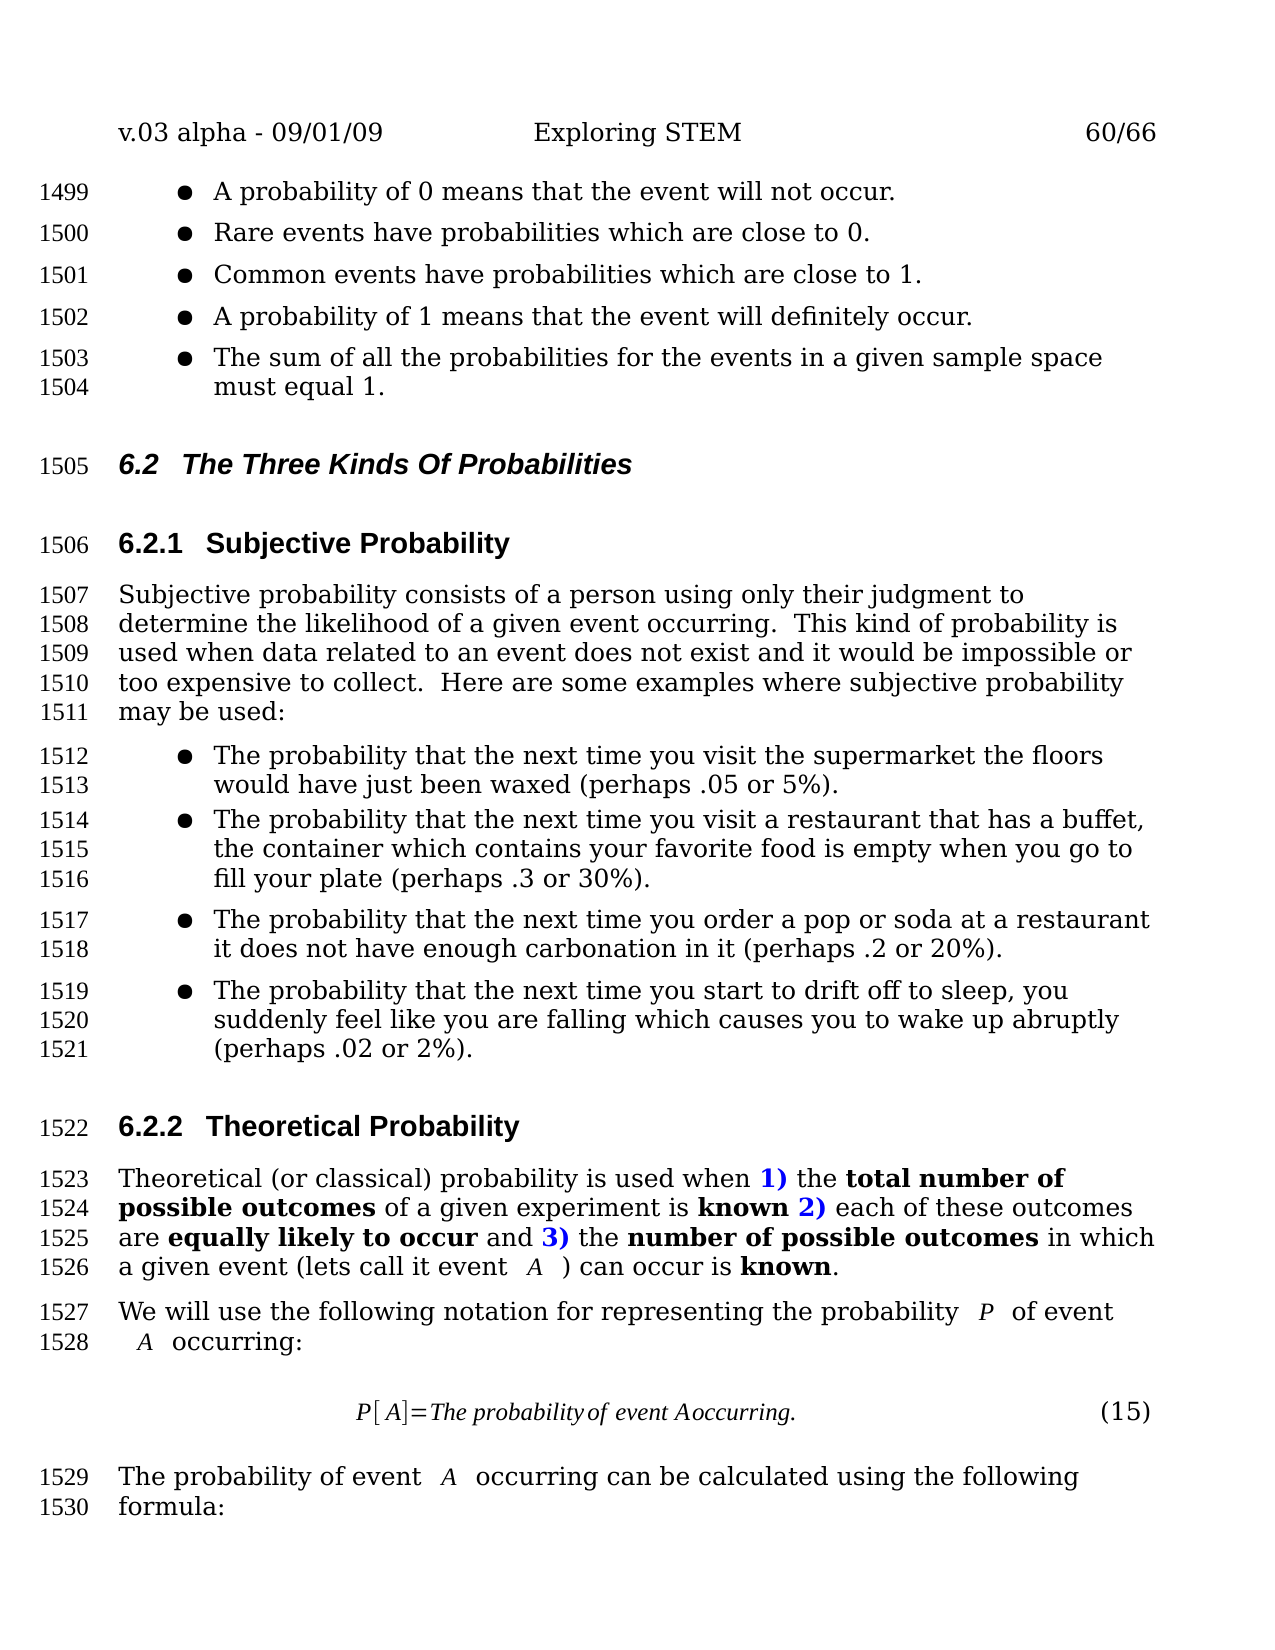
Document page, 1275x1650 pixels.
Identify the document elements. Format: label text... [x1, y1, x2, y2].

text Theoretical (or classical) probability is used when 1) the total number of possible outcomes of a given experiment is known 2) each of these outcomes are equally likely to occur and 3) the number of possible outcomes in which a given event (lets call it event) can occur is known. [118, 1164, 1157, 1282]
subtitle Theoretical Probability [118, 1109, 1157, 1143]
text Subjective probability consists of a person using only their judgment to determine the likelihood of a given event occurring. This kind of probability is used when data related to an event does not exist and it would be impossible or too expensive to collect. Here are some examples where subjective probability may be used: [118, 580, 1157, 726]
list A probability of 0 means that the event will not occur. [175, 177, 1157, 206]
list Rare events have probabilities which are close to 0. [175, 218, 1157, 248]
subtitle The Three Kinds Of Probabilities [118, 447, 1157, 481]
list The probability that the next time you visit the supermarket the floors would have just been waxed (perhaps .05 or 5%). [175, 741, 1157, 799]
list The probability that the next time you visit a restaurant that has a buffet, the container which contains your favorite food is empty when you go to fill your plate (perhaps .3 or 30%). [175, 806, 1157, 893]
list Common events have probabilities which are close to 1. [175, 260, 1157, 289]
list A probability of 1 means that the event will definitely occur. [175, 302, 1157, 331]
table_header (15) [1041, 1392, 1157, 1433]
table_header [118, 1392, 1041, 1433]
text We will use the following notation for representing the probabilityof eventoccurring: [118, 1297, 1157, 1356]
text The probability of eventoccurring can be calculated using the following formula: [118, 1462, 1157, 1521]
list The sum of all the probabilities for the events in a given sample space must equal 1. [175, 343, 1157, 402]
subtitle Subjective Probability [118, 526, 1157, 559]
list The probability that the next time you start to drift off to sleep, you suddenly feel like you are falling which causes you to wake up abruptly (perhaps .02 or 2%). [175, 976, 1157, 1064]
list The probability that the next time you order a pop or soda at a restaurant it does not have enough carbonation in it (perhaps .2 or 20%). [175, 906, 1157, 964]
